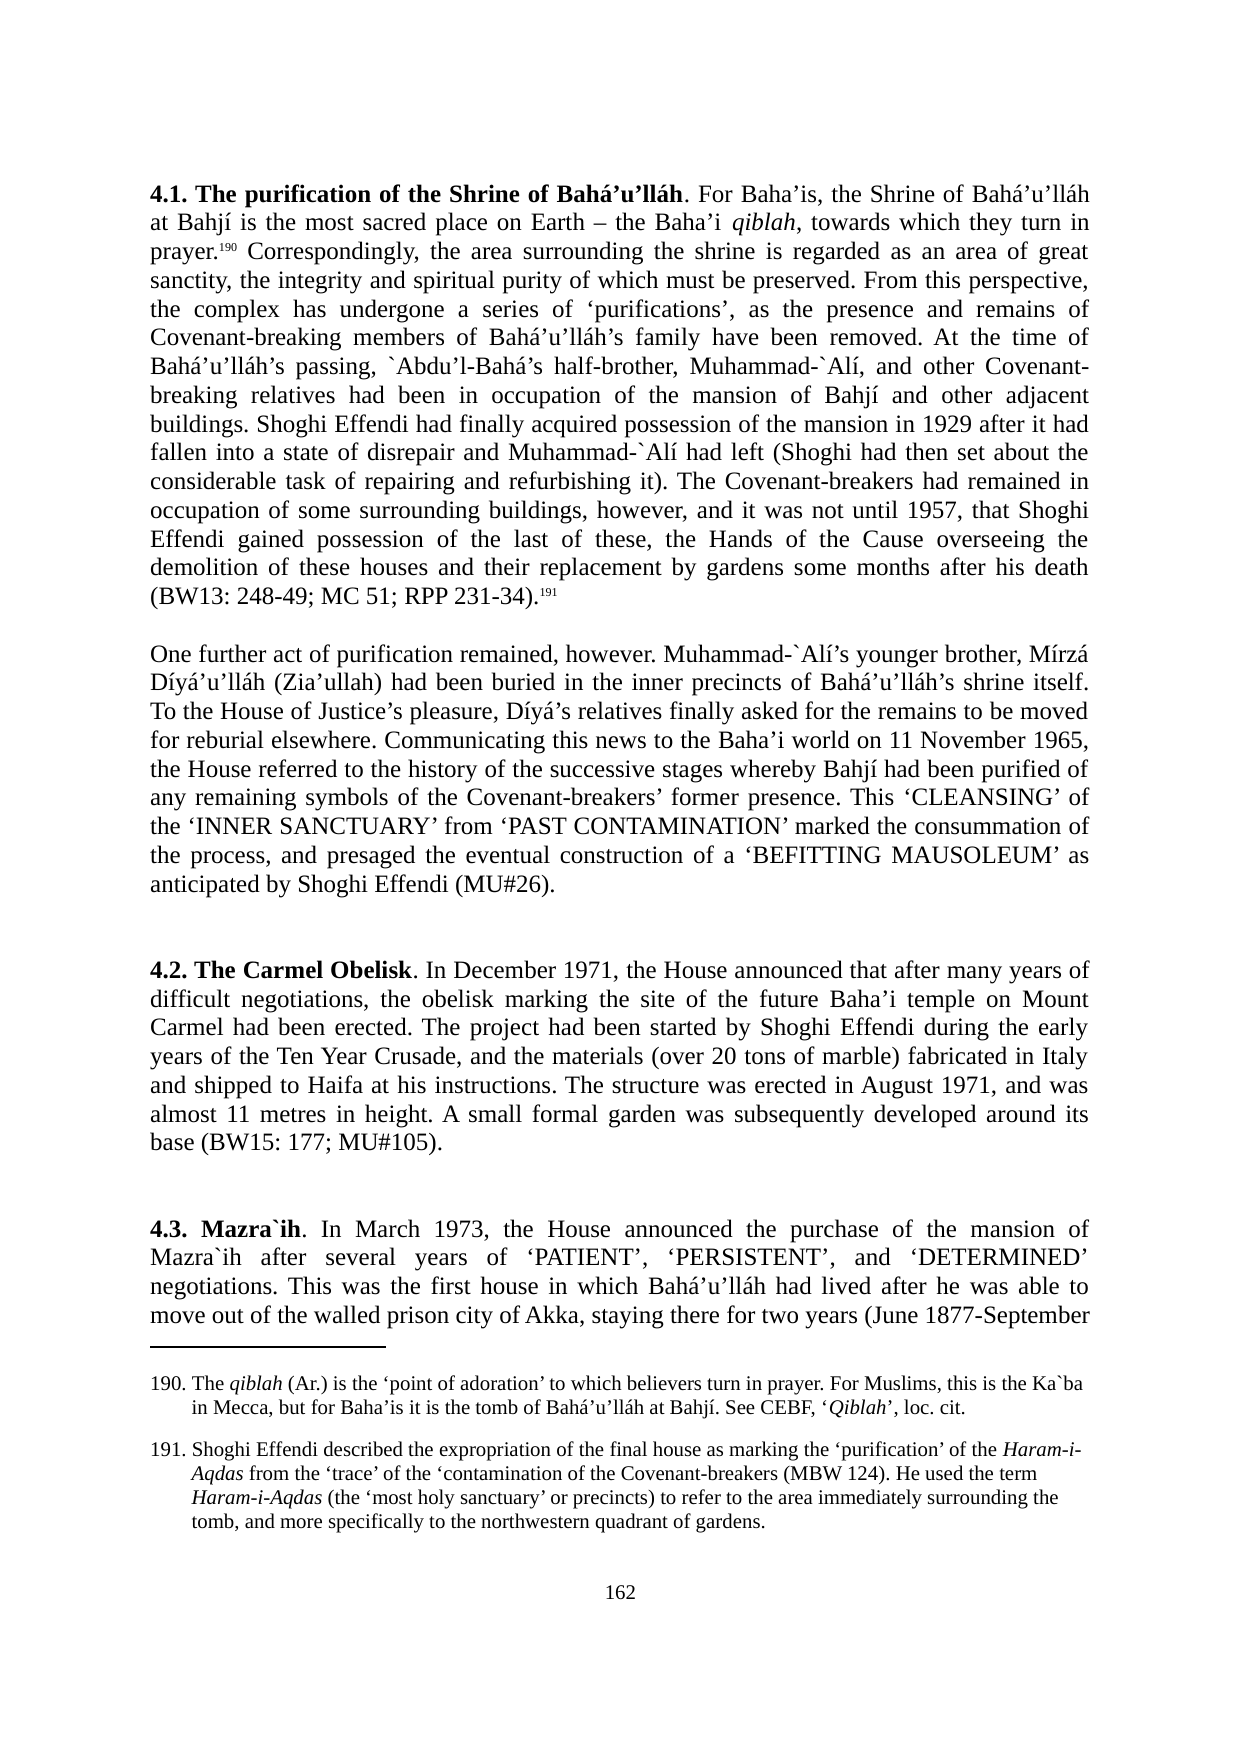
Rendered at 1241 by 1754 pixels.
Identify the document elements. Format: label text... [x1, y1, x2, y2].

text 4.1. The purification of the Shrine of Bahá’u’lláh. For Baha’is, the Shrine of Bahá’u’lláh at Bahjí is the most sacred place on Earth – the Baha’i qiblah, towards which they turn in prayer. Correspondingly, the area surrounding the shrine is regarded as an area of great sanctity, the integrity and spiritual purity of which must be preserved. From this perspective, the complex has undergone a series of ‘purifications’, as the presence and remains of Covenant-breaking members of Bahá’u’lláh’s family have been removed. At the time of Bahá’u’lláh’s passing, `Abdu’l-Bahá’s half-brother, Muhammad-`Alí, and other Covenant-breaking relatives had been in occupation of the mansion of Bahjí and other adjacent buildings. Shoghi Effendi had finally acquired possession of the mansion in 1929 after it had fallen into a state of disrepair and Muhammad-`Alí had left (Shoghi had then set about the considerable task of repairing and refurbishing it). The Covenant-breakers had remained in occupation of some surrounding buildings, however, and it was not until 1957, that Shoghi Effendi gained possession of the last of these, the Hands of the Cause overseeing the demolition of these houses and their replacement by gardens some months after his death (BW13: 248-49; MC 51; RPP 231-34). [150, 179, 1090, 610]
text The qiblah (Ar.) is the ‘point of adoration’ to which believers turn in prayer. For Muslims, this is the Ka`ba in Mecca, but for Baha’is it is the tomb of Bahá’u’lláh at Bahjí. See CEBF, ‘Qiblah’, loc. cit. [150, 1371, 1090, 1419]
text 4.3. Mazra`ih. In March 1973, the House announced the purchase of the mansion of Mazra`ih after several years of ‘PATIENT’, ‘PERSISTENT’, and ‘DETERMINED’ negotiations. This was the first house in which Bahá’u’lláh had lived after he was able to move out of the walled prison city of Akka, staying there for two years (June 1877-September [150, 1214, 1090, 1329]
text 4.2. The Carmel Obelisk. In December 1971, the House announced that after many years of difficult negotiations, the obelisk marking the site of the future Baha’i temple on Mount Carmel had been erected. The project had been started by Shoghi Effendi during the early years of the Ten Year Crusade, and the materials (over 20 tons of marble) fabricated in Italy and shipped to Haifa at his instructions. The structure was erected in August 1971, and was almost 11 metres in height. A small formal garden was subsequently developed around its base (BW15: 177; MU#105). [150, 955, 1090, 1156]
text Shoghi Effendi described the expropriation of the final house as marking the ‘purification’ of the Haram-i-Aqdas from the ‘trace’ of the ‘contamination of the Covenant-breakers (MBW 124). He used the term Haram-i-Aqdas (the ‘most holy sanctuary’ or precincts) to refer to the area immediately surrounding the tomb, and more specifically to the northwestern quadrant of gardens. [150, 1436, 1090, 1533]
text One further act of purification remained, however. Muhammad-`Alí’s younger brother, Mírzá Díyá’u’lláh (Zia’ullah) had been buried in the inner precincts of Bahá’u’lláh’s shrine itself. To the House of Justice’s pleasure, Díyá’s relatives finally asked for the remains to be moved for reburial elsewhere. Communicating this news to the Baha’i world on 11 November 1965, the House referred to the history of the successive stages whereby Bahjí had been purified of any remaining symbols of the Covenant-breakers’ former presence. This ‘CLEANSING’ of the ‘INNER SANCTUARY’ from ‘PAST CONTAMINATION’ marked the consummation of the process, and presaged the eventual construction of a ‘BEFITTING MAUSOLEUM’ as anticipated by Shoghi Effendi (MU#26). [150, 639, 1090, 897]
